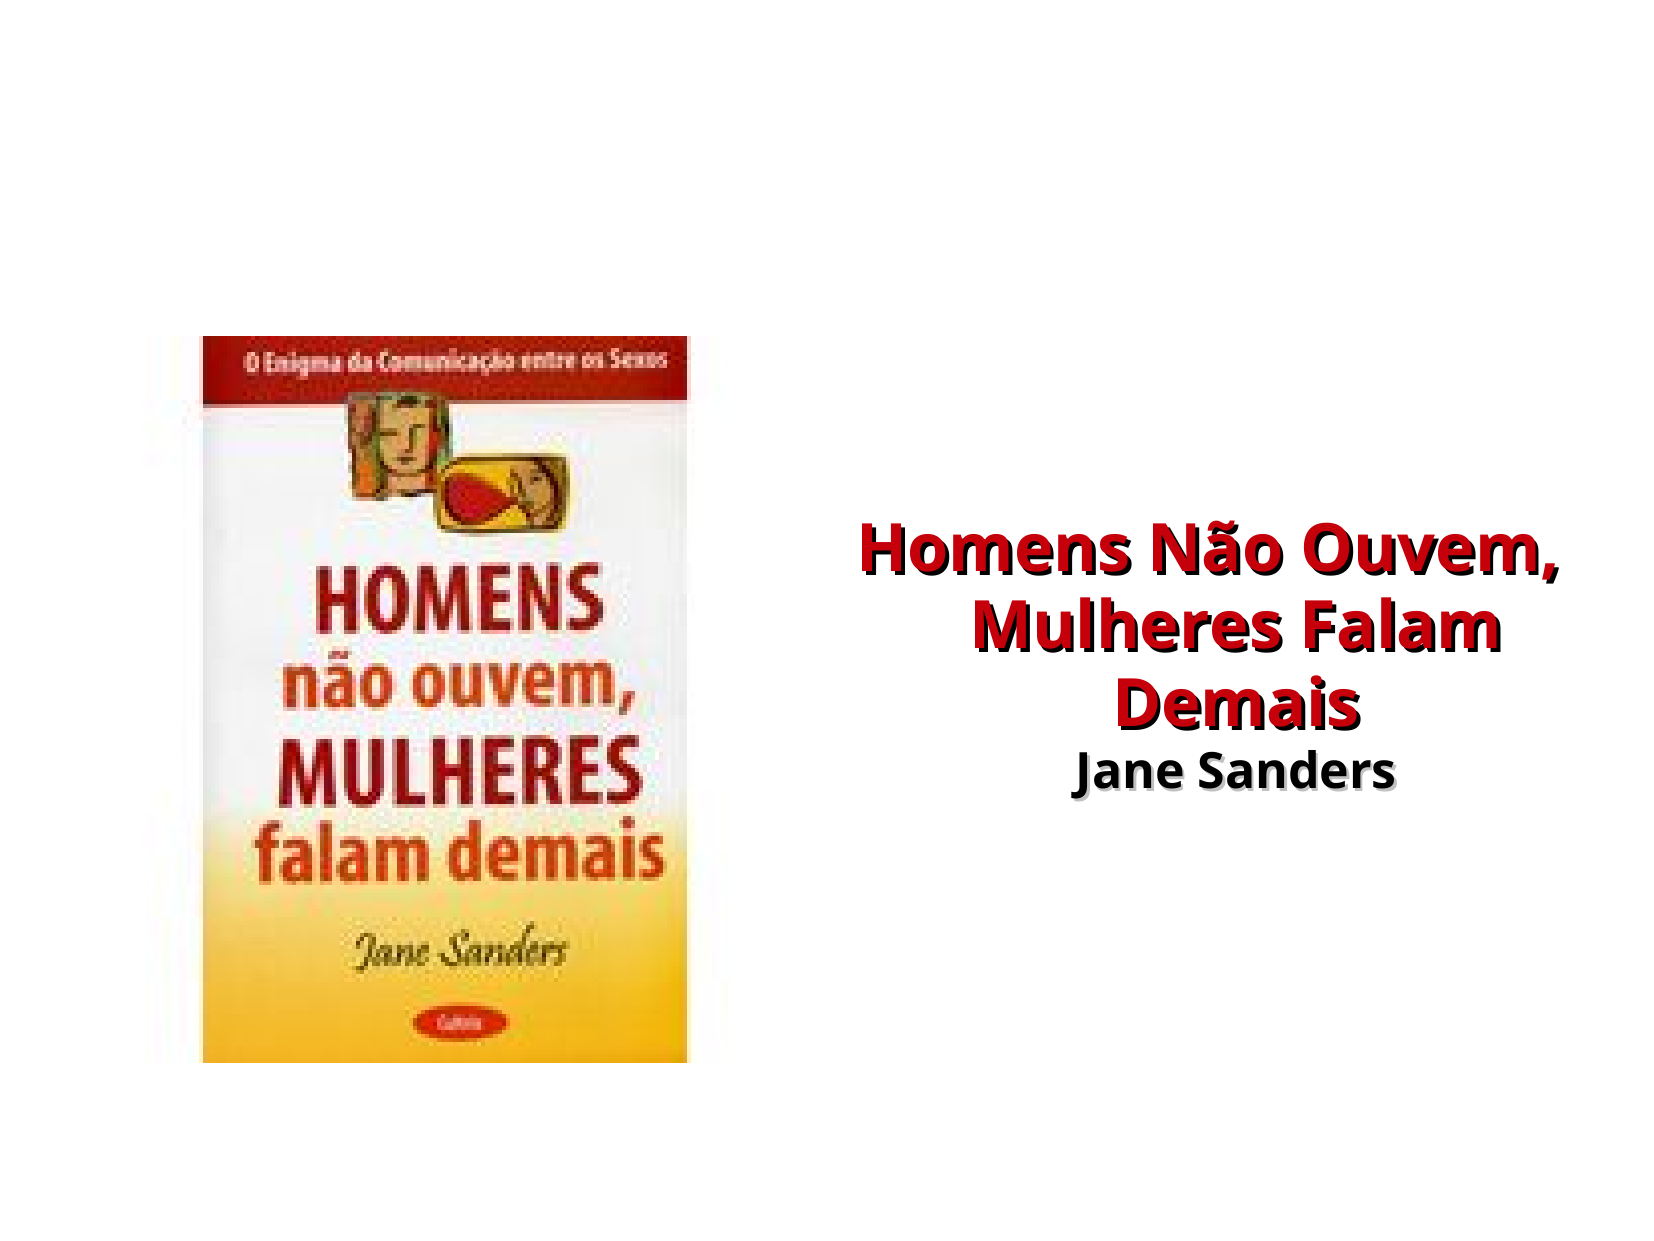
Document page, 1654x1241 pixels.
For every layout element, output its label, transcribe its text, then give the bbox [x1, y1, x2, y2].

list Homens Não Ouvem, Mulheres Falam Demais Jane Sanders [845, 290, 1572, 1109]
picture [82, 336, 809, 1063]
